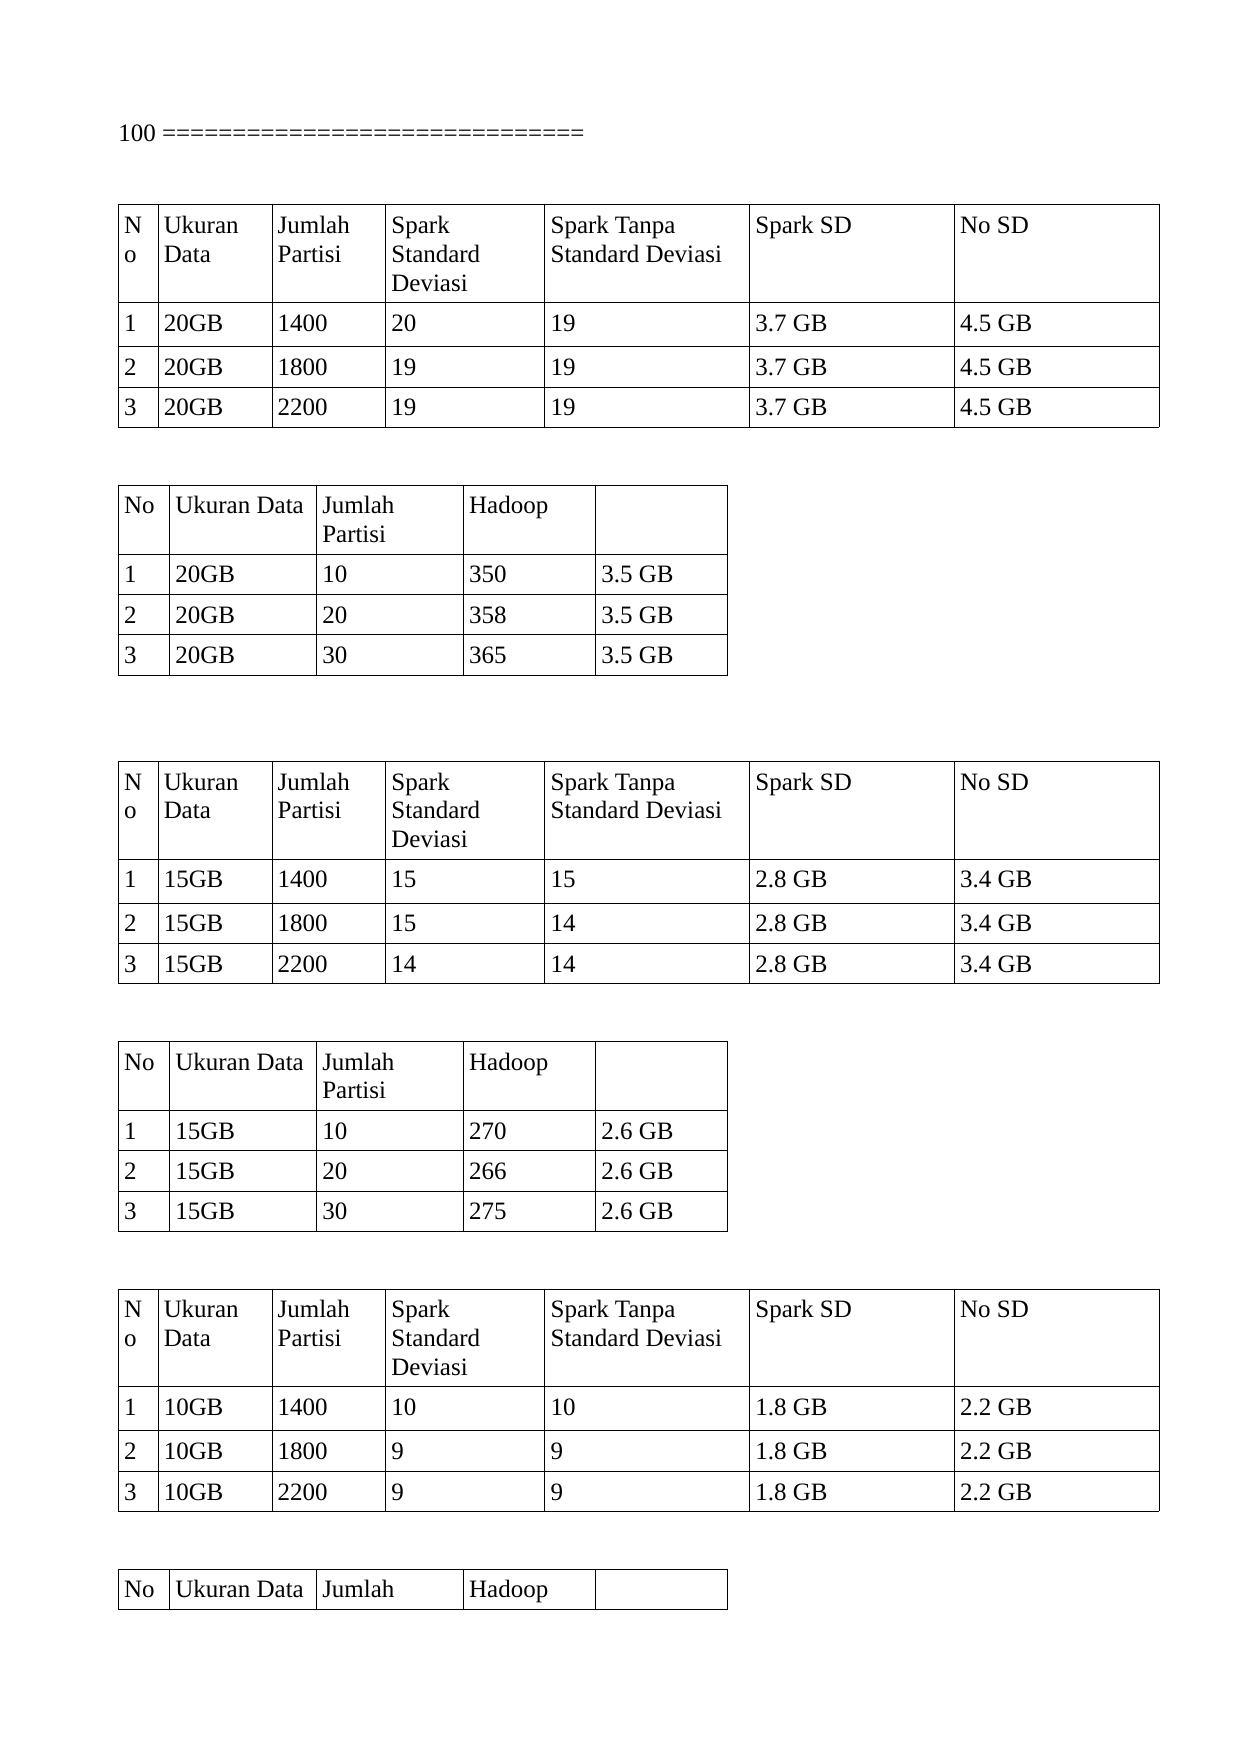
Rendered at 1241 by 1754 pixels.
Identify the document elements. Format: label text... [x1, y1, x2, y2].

table_cell 1 [119, 555, 169, 594]
table_cell 10GB [159, 1387, 272, 1430]
table_cell 1800 [273, 1431, 385, 1471]
table_header [596, 1570, 727, 1609]
table_cell 9 [545, 1431, 749, 1471]
table_cell 1 [119, 303, 158, 346]
table_cell 350 [464, 555, 595, 594]
table_cell 3.7 GB [750, 303, 954, 346]
table_header Spark SD [750, 1290, 954, 1386]
table_cell 275 [464, 1192, 595, 1231]
table_cell 9 [386, 1431, 544, 1471]
table_cell 3 [119, 944, 158, 983]
table_header No SD [955, 205, 1159, 302]
table_cell 1 [119, 860, 158, 903]
table_cell 1.8 GB [750, 1431, 954, 1471]
table_cell 15GB [159, 860, 272, 903]
table_cell 2 [119, 1431, 158, 1471]
text 100 ============================== [118, 118, 1122, 147]
table_cell 2.8 GB [750, 944, 954, 983]
table_cell 19 [386, 388, 544, 427]
table_header Jumlah Partisi [273, 1290, 385, 1386]
table_header No [119, 1042, 169, 1110]
table_cell 15GB [170, 1192, 316, 1231]
table_header Spark Tanpa Standard Deviasi [545, 205, 749, 302]
table_cell 15GB [170, 1111, 316, 1150]
table_cell 10 [317, 555, 463, 594]
table_cell 2.8 GB [750, 860, 954, 903]
table_header Jumlah Partisi [317, 1042, 463, 1110]
table_cell 10GB [159, 1431, 272, 1471]
table_cell 3 [119, 388, 158, 427]
table_cell 2.2 GB [955, 1472, 1159, 1511]
table_cell 1800 [273, 347, 385, 387]
table_header Spark Standard Deviasi [386, 1290, 544, 1386]
table_cell 2.8 GB [750, 904, 954, 943]
table_cell 20GB [170, 635, 316, 674]
table_cell 1400 [273, 860, 385, 903]
table_cell 20GB [159, 347, 272, 387]
table_cell 2.2 GB [955, 1431, 1159, 1471]
table_cell 9 [545, 1472, 749, 1511]
table_cell 2.6 GB [596, 1111, 727, 1150]
table_cell 4.5 GB [955, 388, 1159, 427]
table_cell 19 [545, 347, 749, 387]
table_header Ukuran Data [170, 486, 316, 553]
table_cell 3 [119, 1192, 169, 1231]
table_header Jumlah Partisi [273, 205, 385, 302]
table_header No SD [955, 1290, 1159, 1386]
table_header Hadoop [464, 1570, 595, 1609]
table_cell 3.4 GB [955, 860, 1159, 903]
table_cell 10 [317, 1111, 463, 1150]
table_cell 2.2 GB [955, 1387, 1159, 1430]
table_header No SD [955, 762, 1159, 859]
table_header Hadoop [464, 486, 595, 553]
table_cell 15 [545, 860, 749, 903]
table_cell 3 [119, 1472, 158, 1511]
table_cell 3.4 GB [955, 944, 1159, 983]
table_header Jumlah [317, 1570, 463, 1609]
table_cell 15GB [159, 904, 272, 943]
table_cell 2 [119, 347, 158, 387]
table_header No [119, 205, 158, 302]
table_header Spark SD [750, 205, 954, 302]
table_cell 2 [119, 1151, 169, 1191]
table_cell 3.5 GB [596, 595, 727, 634]
table_cell 30 [317, 1192, 463, 1231]
table_cell 15GB [170, 1151, 316, 1191]
table_header No [119, 1570, 169, 1609]
table_cell 30 [317, 635, 463, 674]
table_cell 2 [119, 904, 158, 943]
table_header Spark SD [750, 762, 954, 859]
table_cell 20GB [170, 555, 316, 594]
table_cell 4.5 GB [955, 347, 1159, 387]
table_header Ukuran Data [159, 1290, 272, 1386]
table_cell 20GB [170, 595, 316, 634]
table_header Ukuran Data [170, 1570, 316, 1609]
table_header Spark Tanpa Standard Deviasi [545, 762, 749, 859]
table_cell 2200 [273, 1472, 385, 1511]
table_cell 3.7 GB [750, 347, 954, 387]
table_cell 20 [317, 1151, 463, 1191]
table_cell 9 [386, 1472, 544, 1511]
table_cell 10 [545, 1387, 749, 1430]
table_cell 1800 [273, 904, 385, 943]
table_cell 20 [317, 595, 463, 634]
table_cell 20 [386, 303, 544, 346]
table_cell 14 [545, 944, 749, 983]
table_cell 1 [119, 1111, 169, 1150]
table_header Jumlah Partisi [317, 486, 463, 553]
table_cell 2.6 GB [596, 1151, 727, 1191]
table_cell 1.8 GB [750, 1387, 954, 1430]
table_cell 14 [545, 904, 749, 943]
table_header Ukuran Data [159, 762, 272, 859]
table_cell 1400 [273, 303, 385, 346]
table_cell 3.7 GB [750, 388, 954, 427]
table_header Ukuran Data [159, 205, 272, 302]
table_header No [119, 486, 169, 553]
table_header Spark Standard Deviasi [386, 205, 544, 302]
table_header No [119, 1290, 158, 1386]
table_cell 4.5 GB [955, 303, 1159, 346]
table_cell 270 [464, 1111, 595, 1150]
table_cell 365 [464, 635, 595, 674]
table_cell 3 [119, 635, 169, 674]
table_cell 10GB [159, 1472, 272, 1511]
table_header Hadoop [464, 1042, 595, 1110]
table_cell 1400 [273, 1387, 385, 1430]
table_cell 20GB [159, 388, 272, 427]
table_header [596, 486, 727, 553]
table_cell 266 [464, 1151, 595, 1191]
table_cell 15 [386, 860, 544, 903]
table_header Spark Tanpa Standard Deviasi [545, 1290, 749, 1386]
table_cell 2 [119, 595, 169, 634]
table_header No [119, 762, 158, 859]
table_header Spark Standard Deviasi [386, 762, 544, 859]
table_cell 1 [119, 1387, 158, 1430]
table_cell 15 [386, 904, 544, 943]
table_header Jumlah Partisi [273, 762, 385, 859]
table_cell 2200 [273, 388, 385, 427]
table_cell 14 [386, 944, 544, 983]
table_cell 1.8 GB [750, 1472, 954, 1511]
table_cell 20GB [159, 303, 272, 346]
table_cell 3.5 GB [596, 635, 727, 674]
table_cell 3.4 GB [955, 904, 1159, 943]
table_cell 358 [464, 595, 595, 634]
table_cell 19 [386, 347, 544, 387]
table_cell 19 [545, 303, 749, 346]
table_cell 10 [386, 1387, 544, 1430]
table_cell 19 [545, 388, 749, 427]
table_cell 2.6 GB [596, 1192, 727, 1231]
table_cell 15GB [159, 944, 272, 983]
table_cell 3.5 GB [596, 555, 727, 594]
table_cell 2200 [273, 944, 385, 983]
table_header [596, 1042, 727, 1110]
table_header Ukuran Data [170, 1042, 316, 1110]
